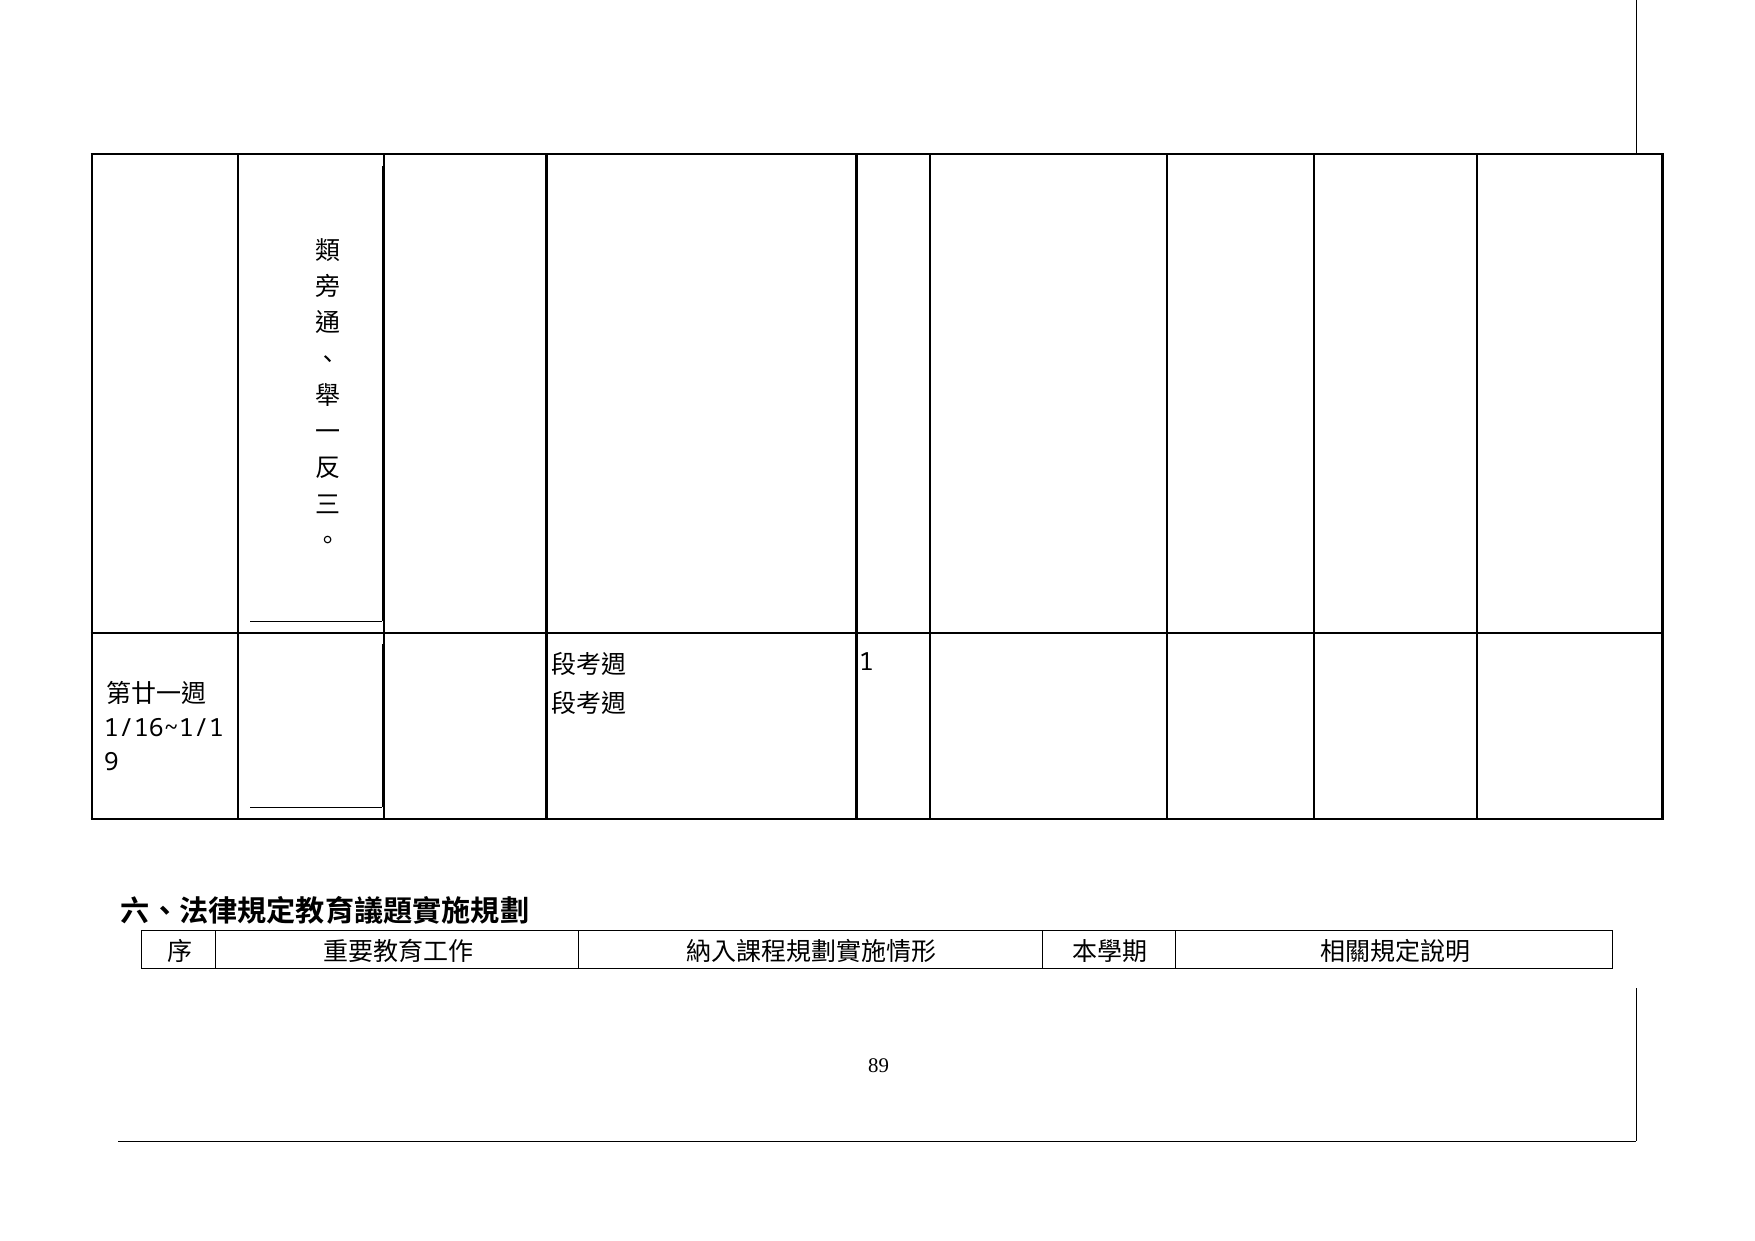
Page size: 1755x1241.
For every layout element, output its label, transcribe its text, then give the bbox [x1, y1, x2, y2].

table_cell [1315, 155, 1476, 632]
table_cell [931, 155, 1166, 632]
table_cell 類旁通、舉一反三。 [239, 155, 383, 632]
table_cell [1168, 155, 1313, 632]
table_cell [1168, 634, 1313, 818]
table_cell [548, 155, 855, 632]
table_header 納入課程規劃實施情形 [579, 931, 1042, 967]
table_header 重要教育工作 [216, 931, 578, 967]
table_cell 1 [858, 634, 929, 818]
table_cell [931, 634, 1166, 818]
table_cell [239, 634, 383, 818]
table_cell [385, 634, 545, 818]
table_cell [1315, 634, 1476, 818]
table_header 序 [142, 931, 215, 967]
table_cell [93, 155, 237, 632]
table_cell [1478, 155, 1661, 632]
table_header 本學期 [1043, 931, 1175, 967]
table_cell [385, 155, 545, 632]
table_cell 段考週 段考週 [548, 634, 855, 818]
table_cell [1478, 634, 1661, 818]
table_cell [858, 155, 929, 632]
table_cell 第廿一週1/16~1/19 [93, 634, 237, 818]
text 六、法律規定教育議題實施規劃 [118, 888, 1636, 930]
table_header 相關規定說明 [1176, 931, 1612, 967]
